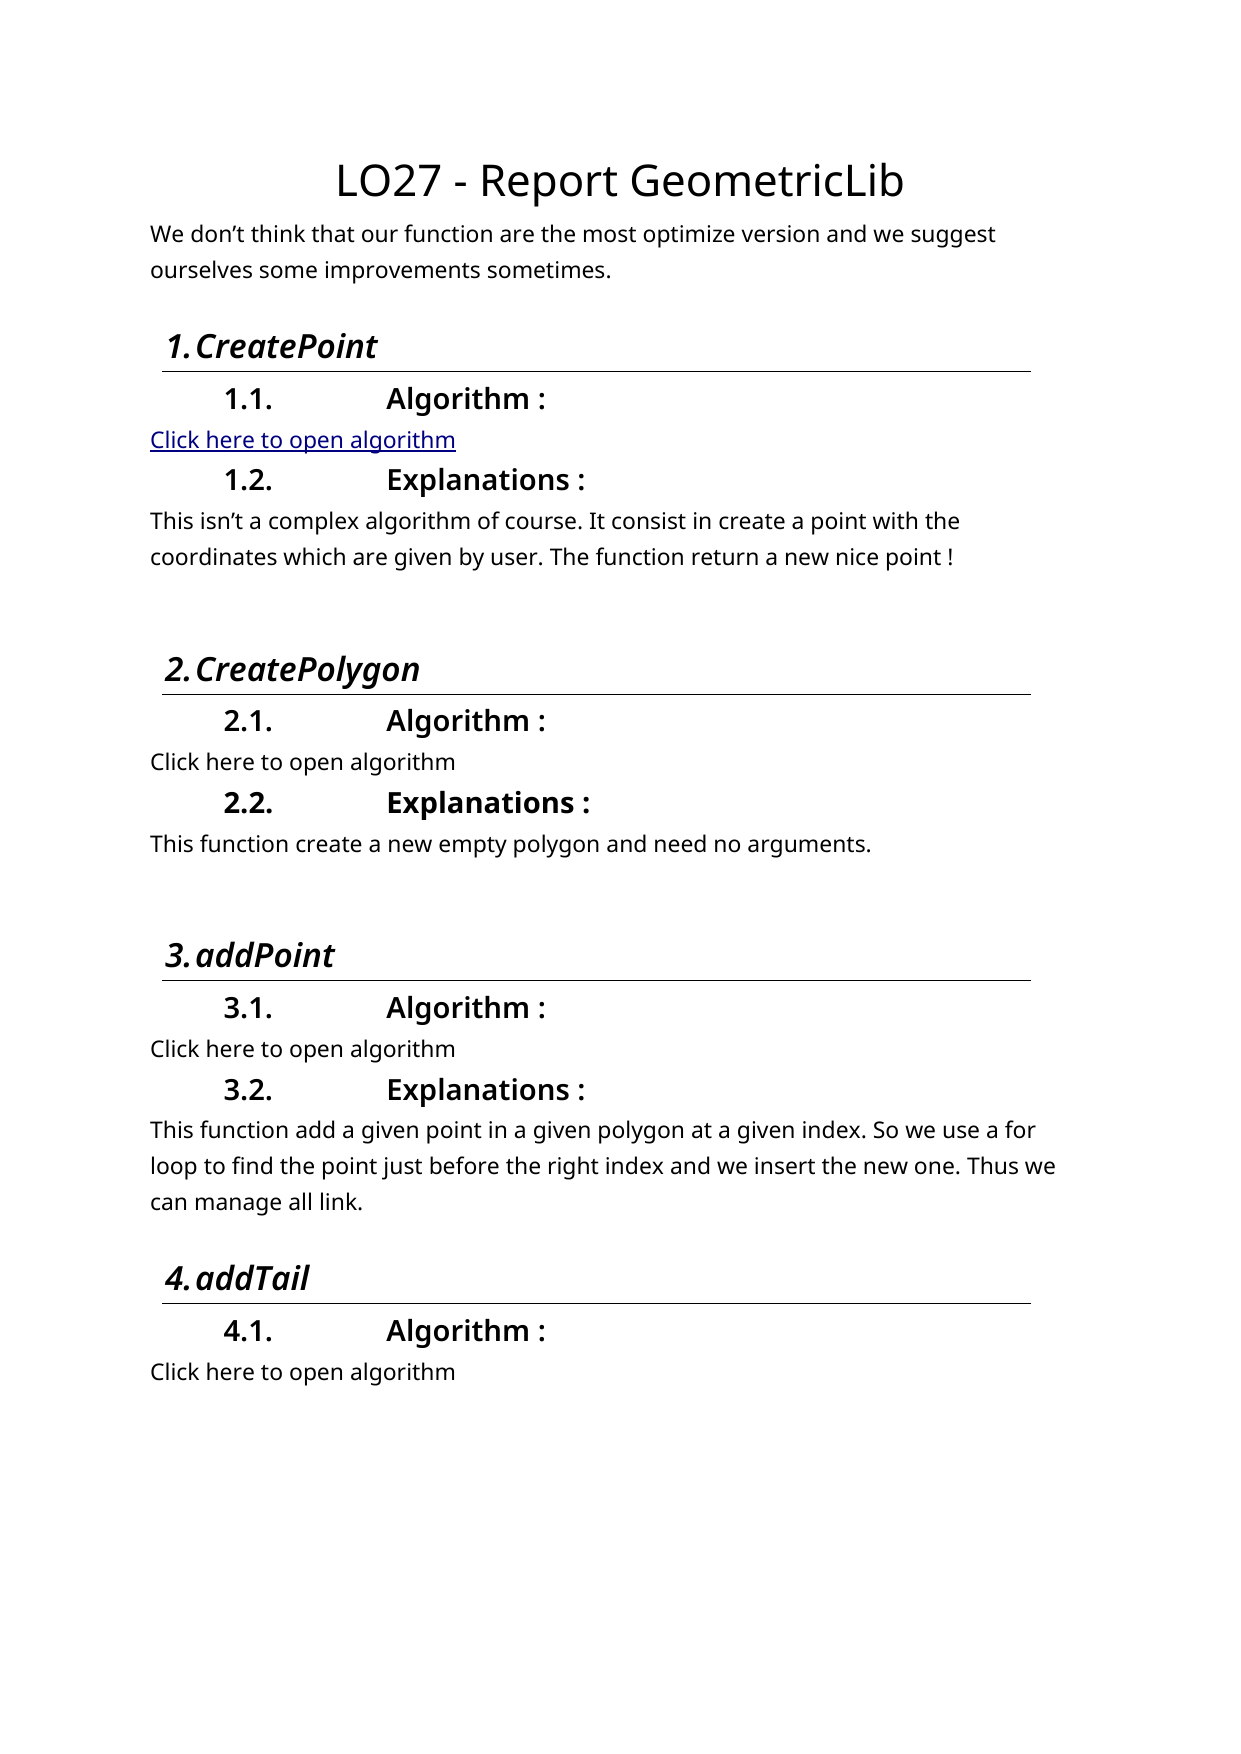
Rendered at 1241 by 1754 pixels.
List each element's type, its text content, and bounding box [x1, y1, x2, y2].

subtitle CreatePoint [162, 320, 1031, 371]
text This isn’t a complex algorithm of course. It consist in create a point with the coordinates which are given by user. The function return a new nice point ! [150, 505, 1090, 572]
text Click here to open algorithm [150, 423, 1090, 455]
subtitle Explanations : [223, 1069, 1090, 1108]
subtitle addTail [162, 1252, 1031, 1303]
title LO27 - Report GeometricLib [150, 150, 1090, 209]
subtitle Explanations : [223, 459, 1090, 499]
subtitle Algorithm : [223, 701, 1090, 740]
subtitle Algorithm : [223, 378, 1090, 418]
text We don’t think that our function are the most optimize version and we suggest ourselves some improvements sometimes. [150, 218, 1090, 286]
text Click here to open algorithm [150, 1033, 1090, 1064]
subtitle addPoint [162, 929, 1031, 980]
subtitle Algorithm : [223, 987, 1090, 1027]
text This function add a given point in a given polygon at a given index. So we use a for loop to find the point just before the right index and we insert the new one. Thus we can manage all link. [150, 1114, 1090, 1217]
text This function create a new empty polygon and need no arguments. [150, 828, 1090, 859]
subtitle CreatePolygon [162, 642, 1031, 694]
text Click here to open algorithm [150, 746, 1090, 777]
subtitle Algorithm : [223, 1310, 1090, 1349]
subtitle Explanations : [223, 782, 1090, 822]
text Click here to open algorithm [150, 1355, 1090, 1387]
